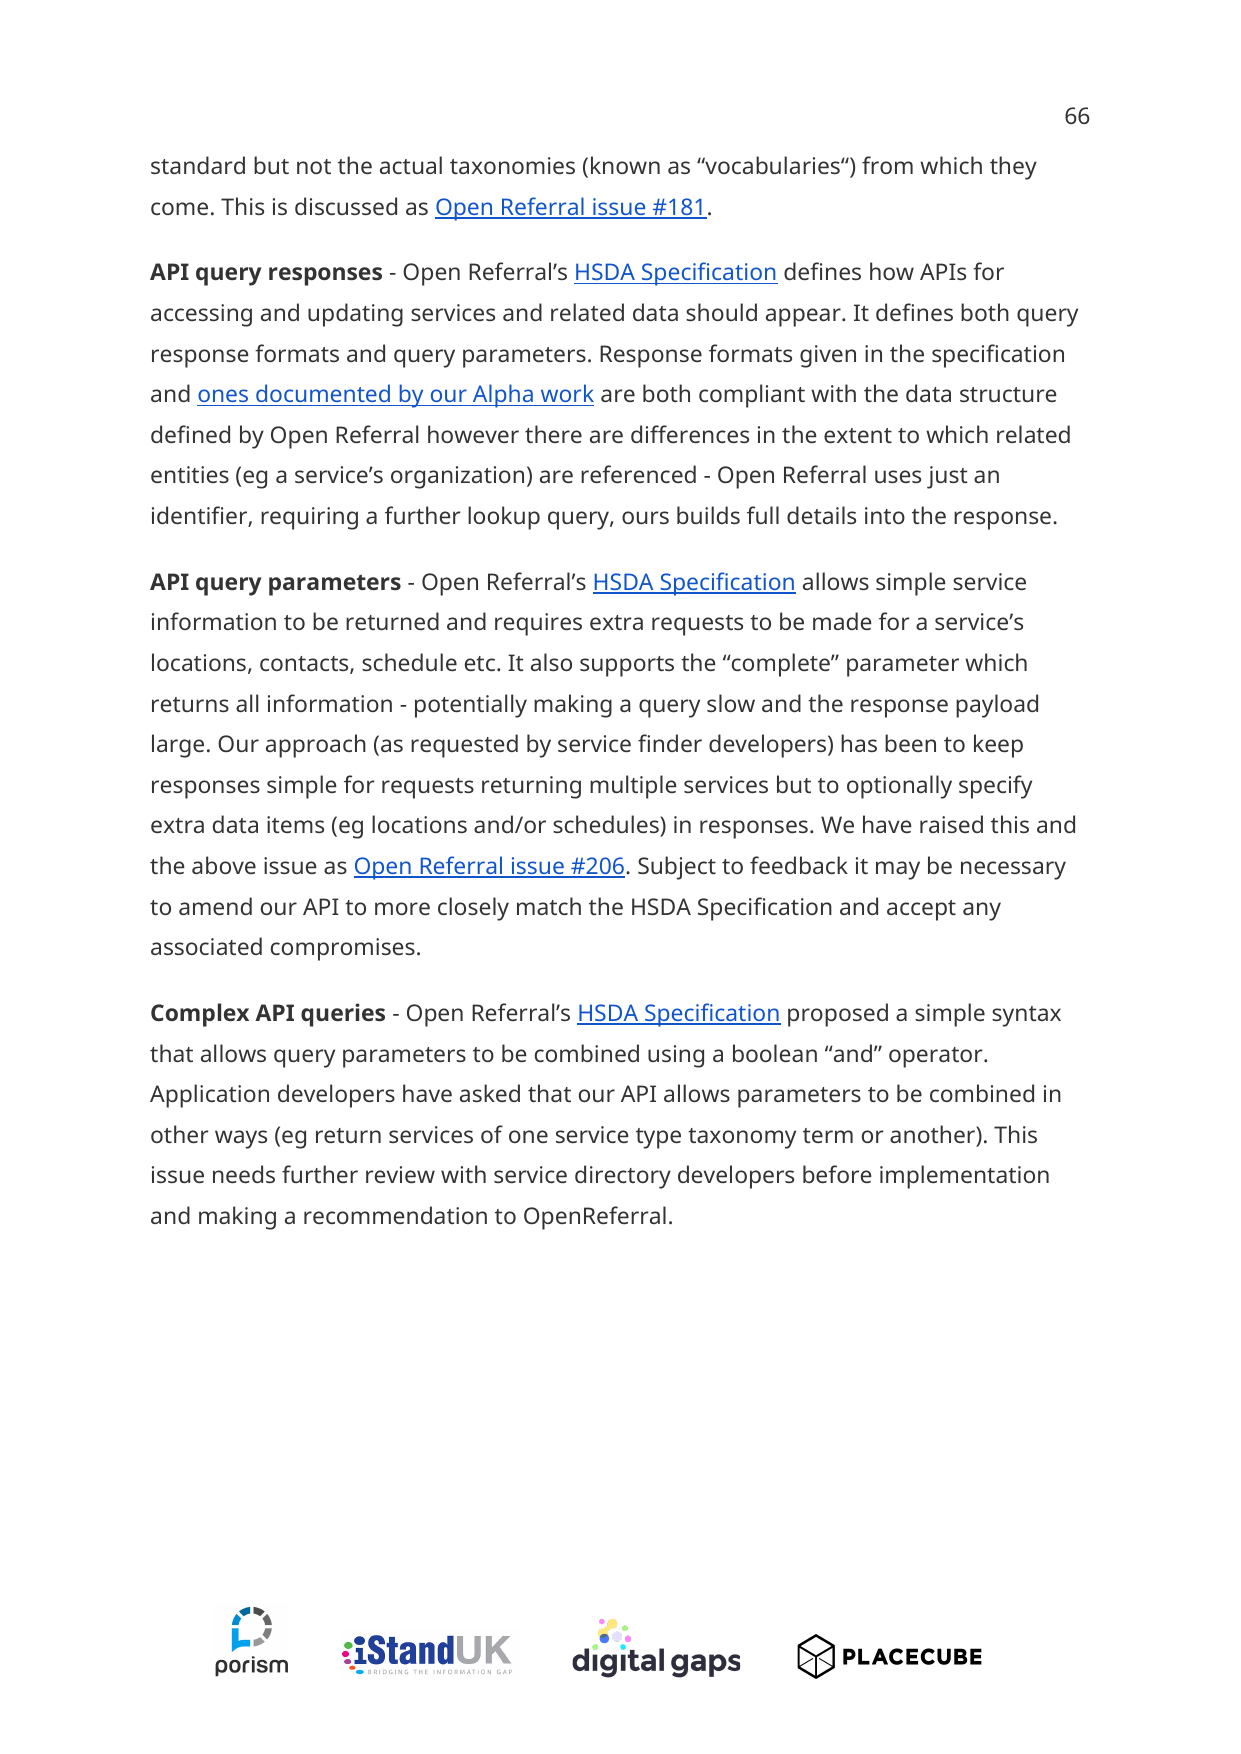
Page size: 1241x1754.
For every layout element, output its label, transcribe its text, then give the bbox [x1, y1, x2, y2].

text API query responses - Open Referral’s HSDA Specification defines how APIs for accessing and updating services and related data should appear. It defines both query response formats and query parameters. Response formats given in the specification and ones documented by our Alpha work are both compliant with the data structure defined by Open Referral however there are differences in the extent to which related entities (eg a service’s organization) are referenced - Open Referral uses just an identifier, requiring a further lookup query, ours builds full details into the response. [150, 256, 1090, 531]
picture [797, 1634, 982, 1679]
picture [213, 1603, 290, 1679]
text Complex API queries - Open Referral’s HSDA Specification proposed a simple syntax that allows query parameters to be combined using a boolean “and” operator. Application developers have asked that our API allows parameters to be combined in other ways (eg return services of one service type taxonomy term or another). This issue needs further review with service directory developers before implementation and making a recommendation to OpenReferral. [150, 997, 1090, 1231]
text standard but not the actual taxonomies (known as “vocabularies“) from which they come. This is discussed as Open Referral issue #181. [150, 150, 1090, 222]
picture [340, 1629, 522, 1679]
text API query parameters - Open Referral’s HSDA Specification allows simple service information to be returned and requires extra requests to be made for a service’s locations, contacts, schedule etc. It also supports the “complete” parameter which returns all information - potentially making a query slow and the response payload large. Our approach (as requested by service finder developers) has been to keep responses simple for requests returning multiple services but to optionally specify extra data items (eg locations and/or schedules) in responses. We have raised this and the above issue as Open Referral issue #206. Subject to feedback it may be necessary to amend our API to more closely match the HSDA Specification and accept any associated compromises. [150, 566, 1090, 962]
picture [572, 1618, 741, 1679]
